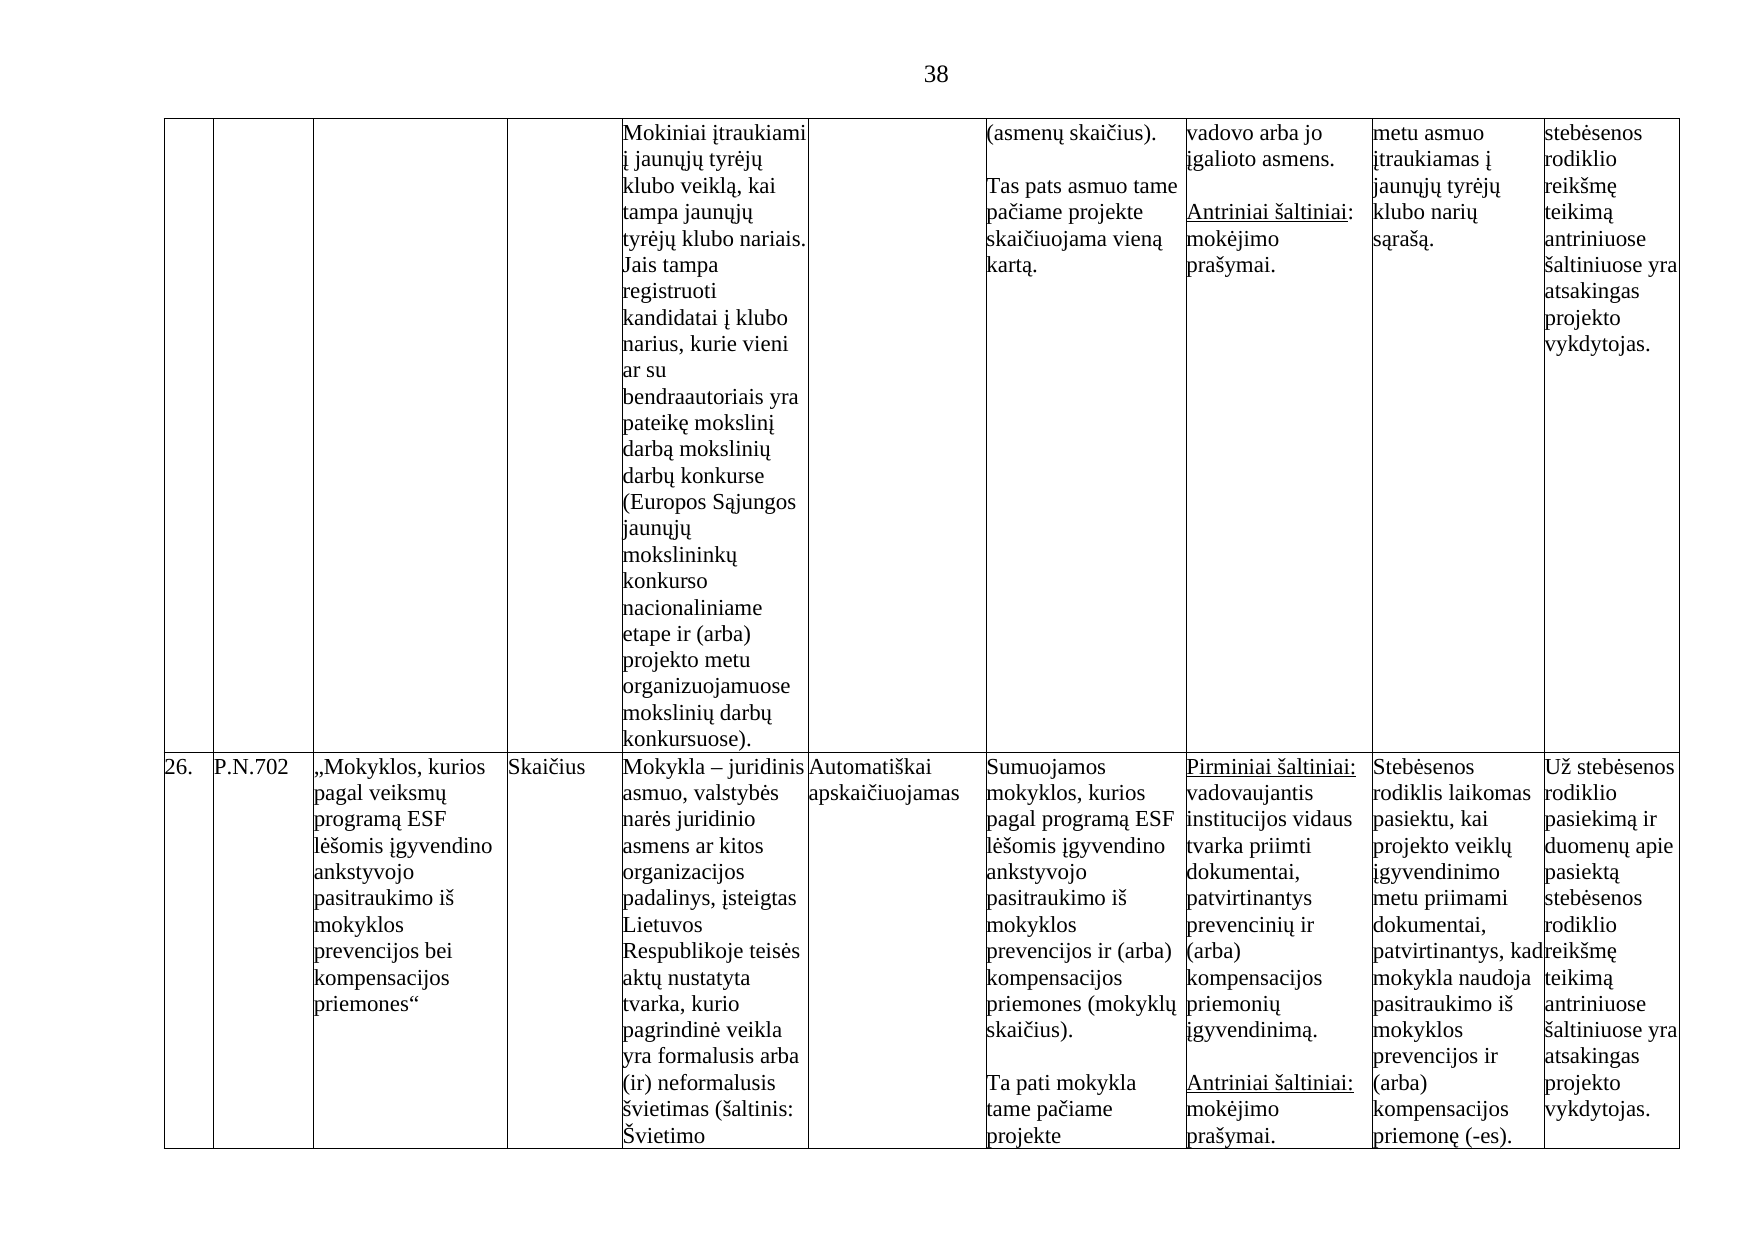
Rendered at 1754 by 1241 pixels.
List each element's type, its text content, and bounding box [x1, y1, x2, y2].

table_cell [809, 119, 986, 752]
table_cell [314, 119, 507, 752]
table_cell Mokiniai įtraukiami į jaunųjų tyrėjų klubo veiklą, kai tampa jaunųjų tyrėjų klubo nariais. Jais tampa registruoti kandidatai į klubo narius, kurie vieni ar su bendraautoriais yra pateikę mokslinį darbą mokslinių darbų konkurse (Europos Sąjungos jaunųjų mokslininkų konkurso nacionaliniame etape ir (arba) projekto metu organizuojamuose mokslinių darbų konkursuose). [623, 119, 808, 752]
table_cell Už stebėsenos rodiklio pasiekimą ir duomenų apie pasiektą stebėsenos rodiklio reikšmę teikimą antriniuose šaltiniuose yra atsakingas projekto vykdytojas. [1545, 753, 1679, 1148]
table_cell Automatiškai apskaičiuojamas [809, 753, 986, 1148]
table_cell Mokykla – juridinis asmuo, valstybės narės juridinio asmens ar kitos organizacijos padalinys, įsteigtas Lietuvos Respublikoje teisės aktų nustatyta tvarka, kurio pagrindinė veikla yra formalusis arba (ir) neformalusis švietimas (šaltinis: Švietimo [623, 753, 808, 1148]
table_cell Skaičius [508, 753, 622, 1148]
table_cell 26. [165, 753, 213, 1148]
table_cell [508, 119, 622, 752]
table_cell Sumuojamos mokyklos, kurios pagal programą ESF lėšomis įgyvendino ankstyvojo pasitraukimo iš mokyklos prevencijos ir (arba) kompensacijos priemones (mokyklų skaičius). Ta pati mokykla tame pačiame projekte [987, 753, 1186, 1148]
table_cell Pirminiai šaltiniai: vadovaujantis institucijos vidaus tvarka priimti dokumentai, patvirtinantys prevencinių ir (arba) kompensacijos priemonių įgyvendinimą. Antriniai šaltiniai: mokėjimo prašymai. [1187, 753, 1372, 1148]
table_cell [165, 119, 213, 752]
table_cell [214, 119, 313, 752]
table_cell stebėsenos rodiklio reikšmę teikimą antriniuose šaltiniuose yra atsakingas projekto vykdytojas. [1545, 119, 1679, 752]
table_cell „Mokyklos, kurios pagal veiksmų programą ESF lėšomis įgyvendino ankstyvojo pasitraukimo iš mokyklos prevencijos bei kompensacijos priemones“ [314, 753, 507, 1148]
table_cell Stebėsenos rodiklis laikomas pasiektu, kai projekto veiklų įgyvendinimo metu priimami dokumentai, patvirtinantys, kad mokykla naudoja pasitraukimo iš mokyklos prevencijos ir (arba) kompensacijos priemonę (-es). [1373, 753, 1544, 1148]
table_cell vadovo arba jo įgalioto asmens. Antriniai šaltiniai: mokėjimo prašymai. [1187, 119, 1372, 752]
table_cell metu asmuo įtraukiamas į jaunųjų tyrėjų klubo narių sąrašą. [1373, 119, 1544, 752]
table_cell P.N.702 [214, 753, 313, 1148]
table_cell (asmenų skaičius). Tas pats asmuo tame pačiame projekte skaičiuojama vieną kartą. [987, 119, 1186, 752]
